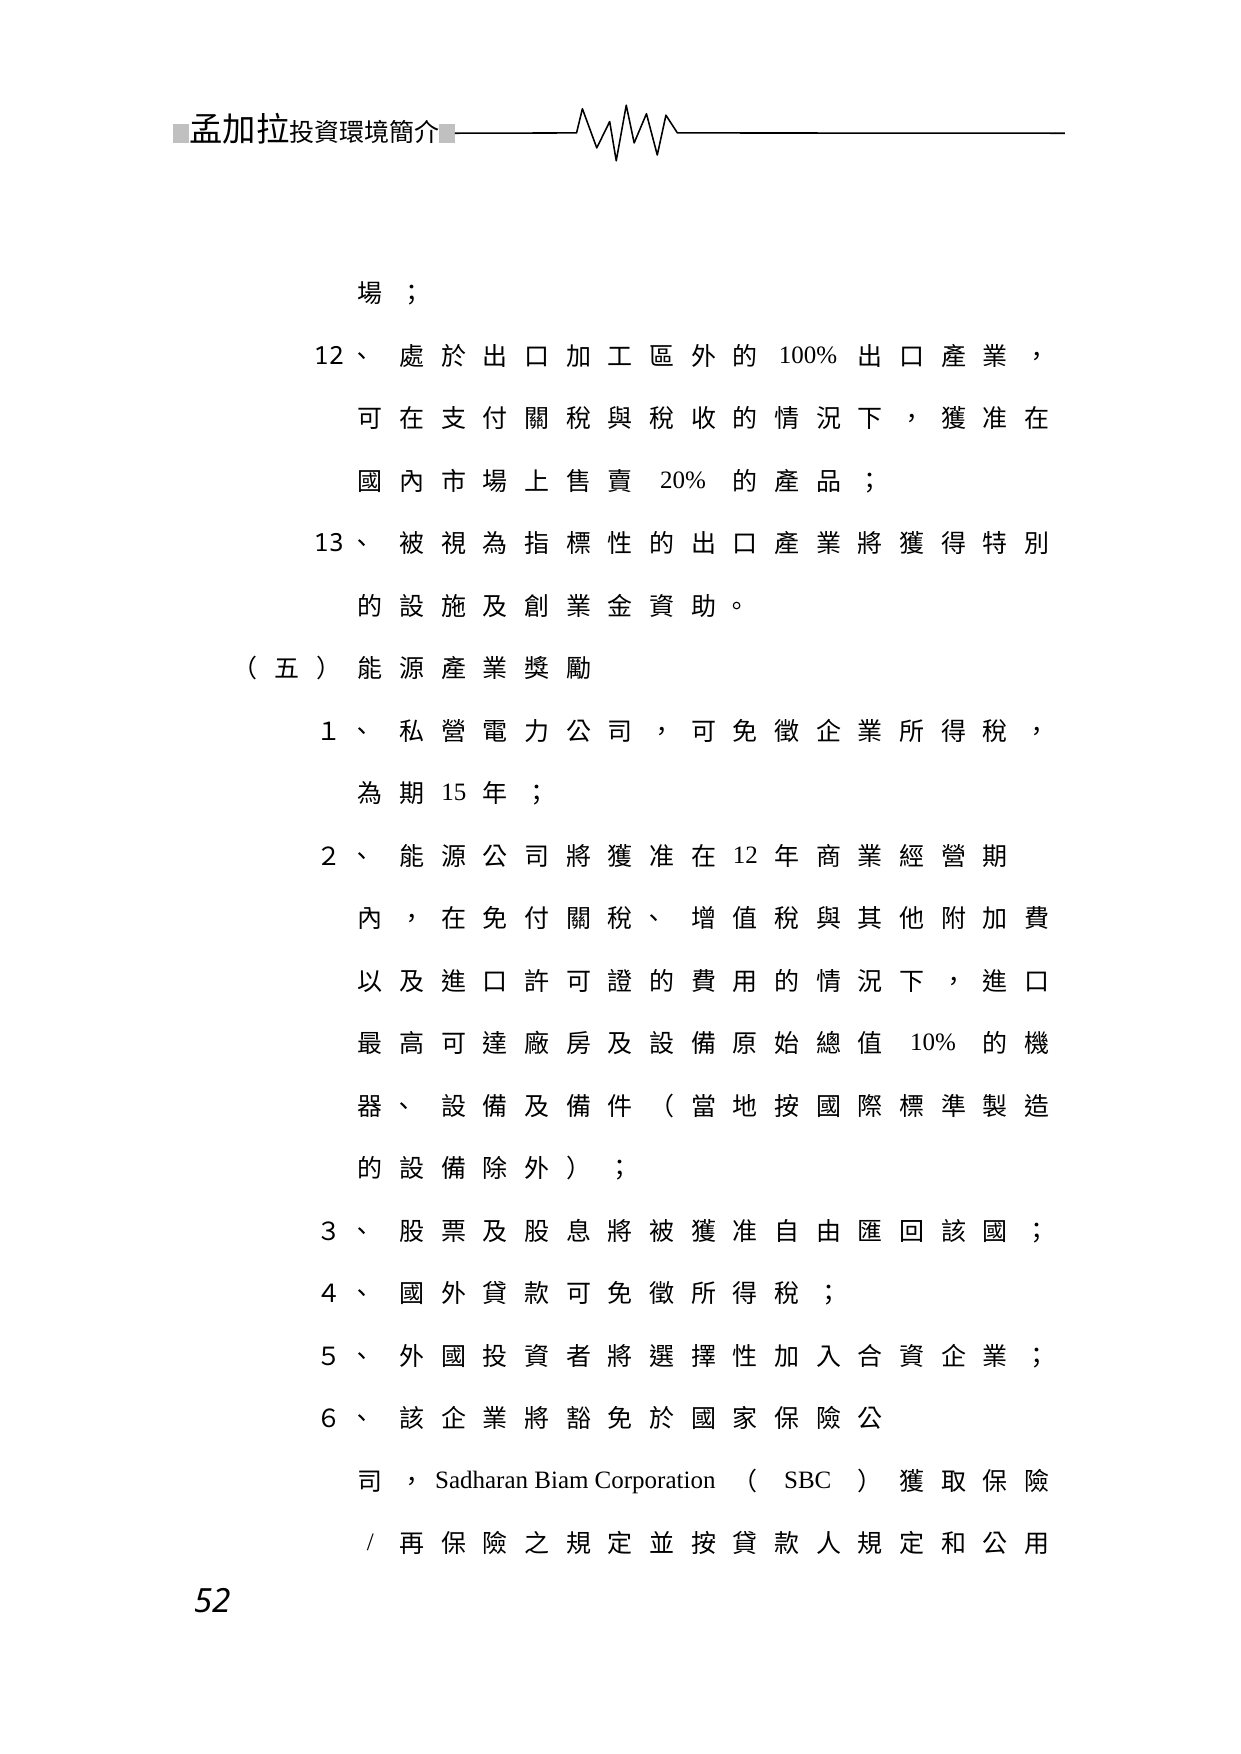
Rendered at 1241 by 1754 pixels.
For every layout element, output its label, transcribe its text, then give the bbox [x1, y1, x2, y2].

text （五）能源產業獎勵 [207, 625, 1058, 688]
text 13、被視為指標性的出口產業將獲得特別的設施及創業金資助。 [281, 500, 1058, 625]
text ５、外國投資者將選擇性加入合資企業； [281, 1313, 1058, 1375]
text ６、該企業將豁免於國家保險公司，Sadharan Biam Corporation （SBC）獲取保險/再保險之規定並按貸款人規定和公用 [281, 1375, 1058, 1563]
text 12、處於出口加工區外的100%出口產業，可在支付關稅與稅收的情況下，獲准在國內市場上售賣20%的產品； [281, 313, 1058, 500]
text ２、能源公司將獲准在12年商業經營期內，在免付關稅、增值稅與其他附加費以及進口許可證的費用的情況下，進口最高可達廠房及設備原始總值10%的機器、設備及備件（當地按國際標準製造的設備除外）； [281, 813, 1058, 1188]
text 場； [281, 250, 1058, 313]
text １、私營電力公司，可免徵企業所得稅，為期15年； [281, 688, 1058, 813]
text ３、股票及股息將被獲准自由匯回該國； [281, 1188, 1058, 1250]
text ４、國外貸款可免徵所得稅； [281, 1250, 1058, 1313]
